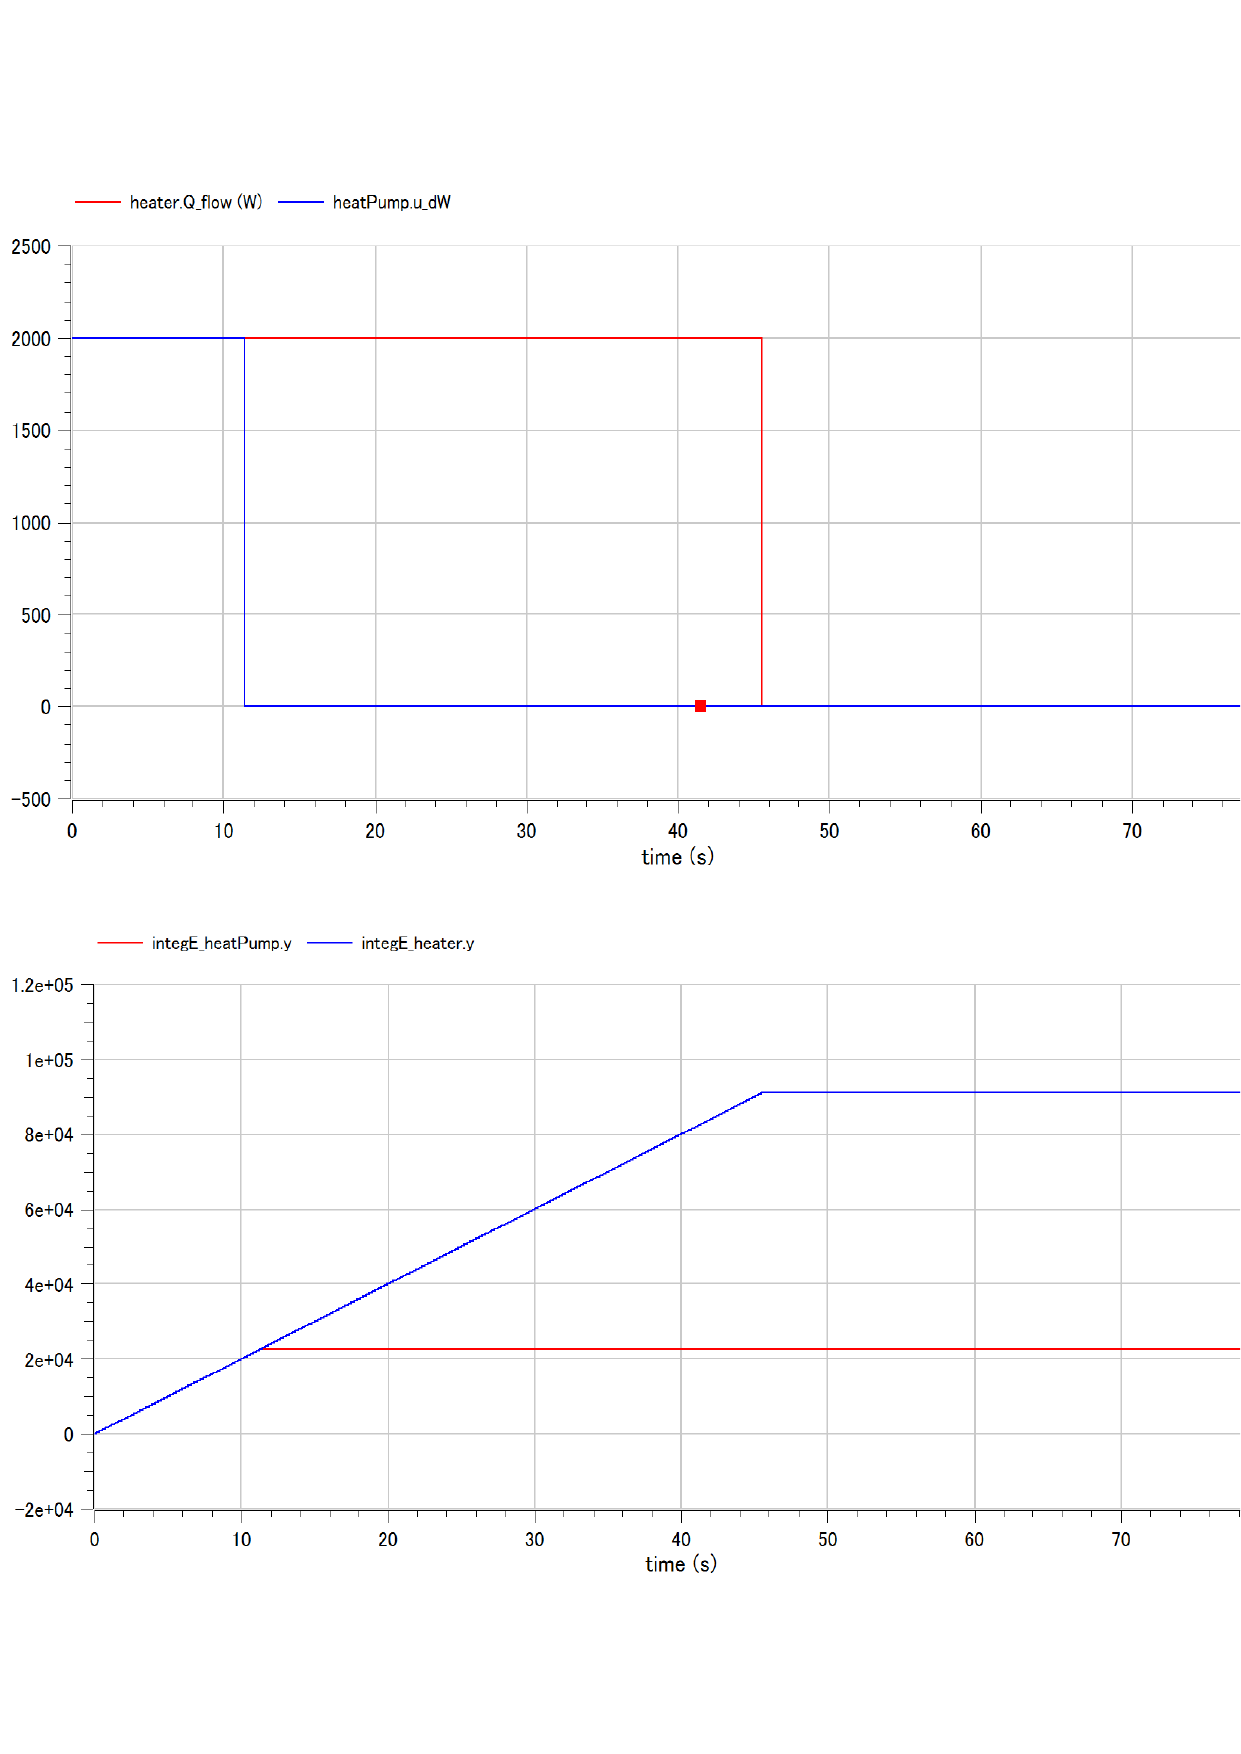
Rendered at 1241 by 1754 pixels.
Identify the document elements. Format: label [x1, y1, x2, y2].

picture [0, 175, 1241, 865]
picture [0, 922, 1241, 1582]
